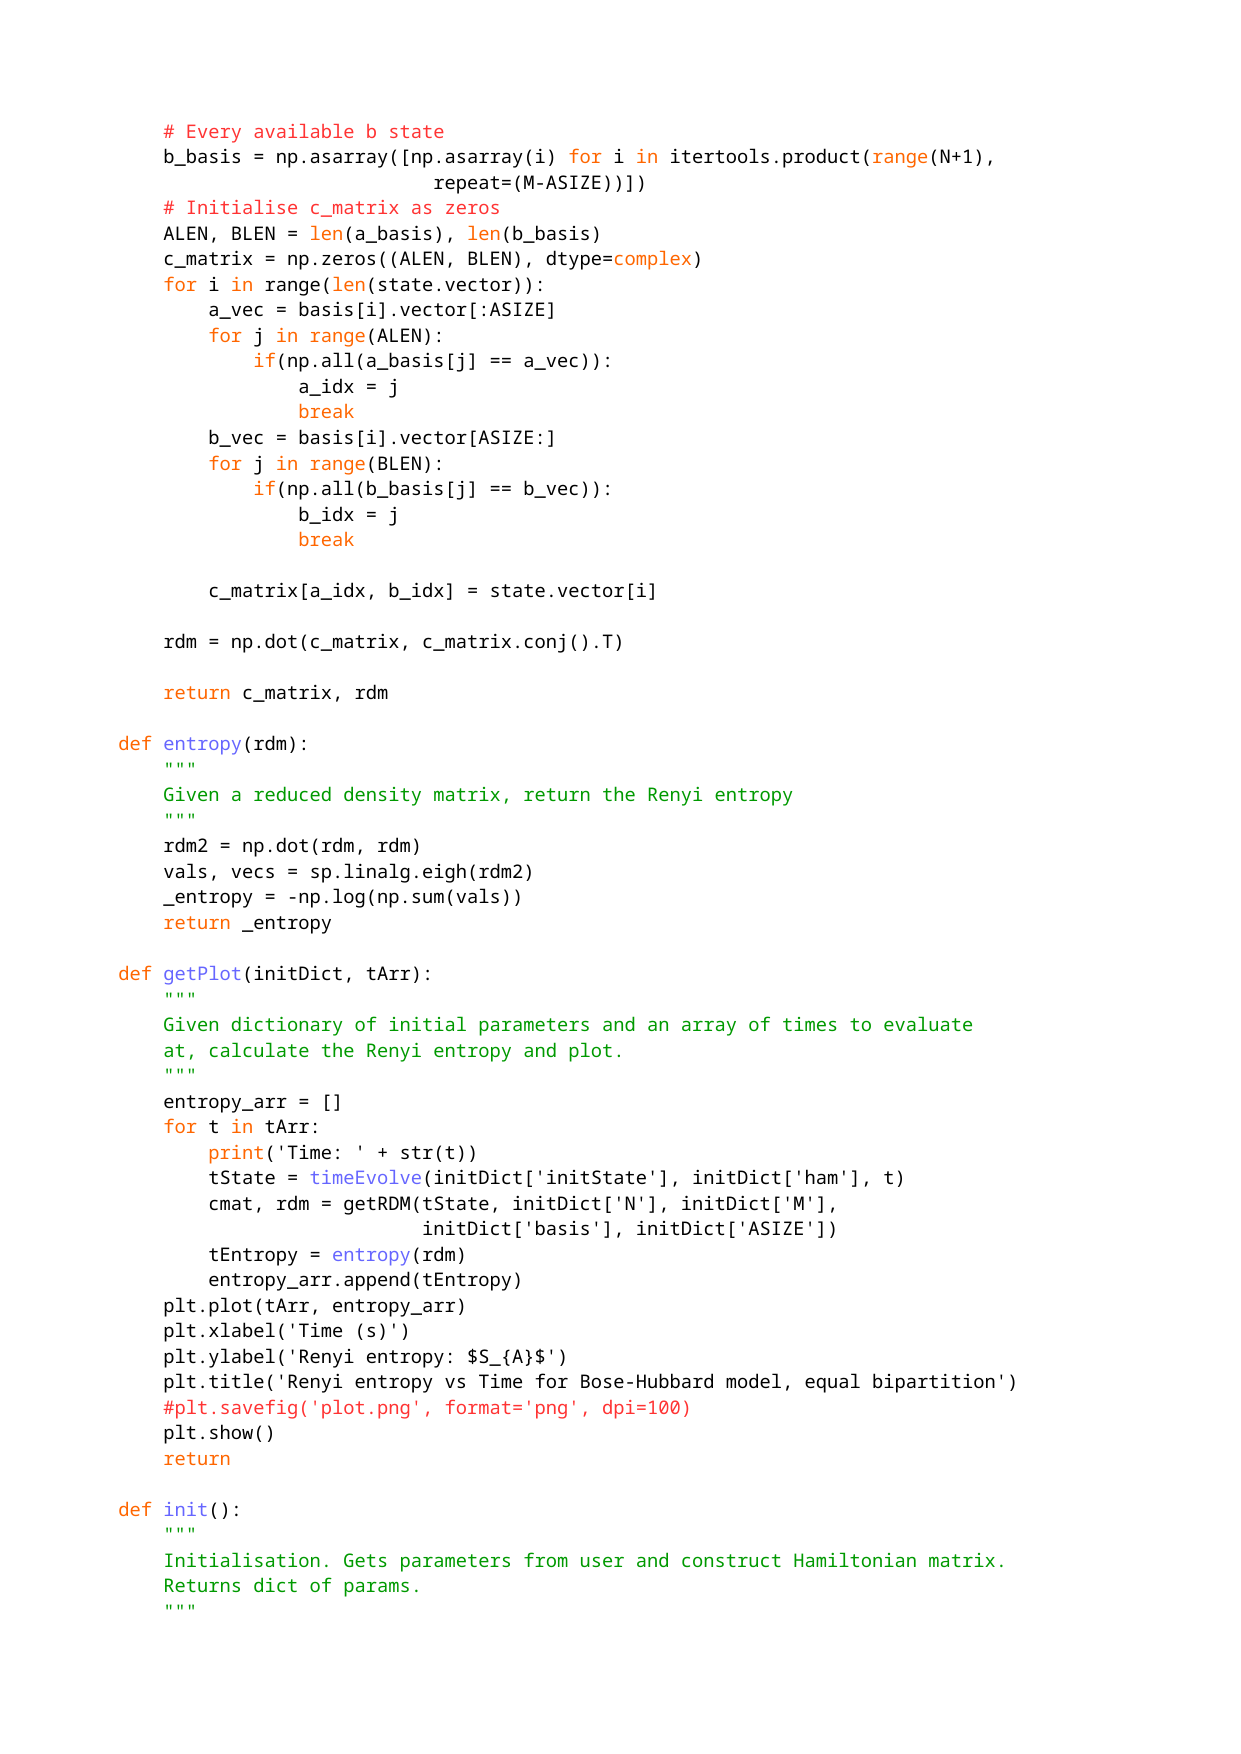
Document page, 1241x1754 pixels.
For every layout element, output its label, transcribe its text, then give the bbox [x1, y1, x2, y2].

text def getPlot(initDict, tArr): [118, 960, 1122, 986]
text def entropy(rdm): [118, 731, 1122, 756]
text plt.plot(tArr, entropy_arr) [118, 1292, 1122, 1318]
text ALEN, BLEN = len(a_basis), len(b_basis) [118, 220, 1122, 246]
text """ [118, 1062, 1122, 1088]
text #plt.savefig('plot.png', format='png', dpi=100) [118, 1394, 1122, 1420]
text repeat=(M-ASIZE))]) [118, 169, 1122, 195]
text b_vec = basis[i].vector[ASIZE:] [118, 424, 1122, 450]
text Initialisation. Gets parameters from user and construct Hamiltonian matrix. [118, 1547, 1122, 1573]
text plt.ylabel('Renyi entropy: $S_{A}$') [118, 1343, 1122, 1369]
text initDict['basis'], initDict['ASIZE']) [118, 1216, 1122, 1241]
text tEntropy = entropy(rdm) [118, 1241, 1122, 1267]
text # Every available b state [118, 118, 1122, 144]
text a_vec = basis[i].vector[:ASIZE] [118, 297, 1122, 322]
text tState = timeEvolve(initDict['initState'], initDict['ham'], t) [118, 1164, 1122, 1190]
text for i in range(len(state.vector)): [118, 271, 1122, 297]
text rdm2 = np.dot(rdm, rdm) [118, 833, 1122, 858]
text Given dictionary of initial parameters and an array of times to evaluate [118, 1011, 1122, 1037]
text b_idx = j [118, 501, 1122, 526]
text for t in tArr: [118, 1113, 1122, 1139]
text print('Time: ' + str(t)) [118, 1139, 1122, 1164]
text """ [118, 807, 1122, 833]
text plt.show() [118, 1420, 1122, 1445]
text plt.title('Renyi entropy vs Time for Bose-Hubbard model, equal bipartition') [118, 1369, 1122, 1394]
text if(np.all(a_basis[j] == a_vec)): [118, 348, 1122, 373]
text # Initialise c_matrix as zeros [118, 195, 1122, 220]
text entropy_arr = [] [118, 1088, 1122, 1113]
text """ [118, 756, 1122, 782]
text plt.xlabel('Time (s)') [118, 1318, 1122, 1343]
text Given a reduced density matrix, return the Renyi entropy [118, 782, 1122, 807]
text Returns dict of params. [118, 1573, 1122, 1598]
text break [118, 399, 1122, 424]
text return _entropy [118, 909, 1122, 935]
text for j in range(ALEN): [118, 322, 1122, 348]
text for j in range(BLEN): [118, 450, 1122, 475]
text c_matrix = np.zeros((ALEN, BLEN), dtype=complex) [118, 246, 1122, 271]
text entropy_arr.append(tEntropy) [118, 1267, 1122, 1292]
text vals, vecs = sp.linalg.eigh(rdm2) [118, 858, 1122, 884]
text """ [118, 1522, 1122, 1547]
text """ [118, 986, 1122, 1011]
text """ [118, 1598, 1122, 1624]
text cmat, rdm = getRDM(tState, initDict['N'], initDict['M'], [118, 1190, 1122, 1216]
text return [118, 1445, 1122, 1471]
text if(np.all(b_basis[j] == b_vec)): [118, 475, 1122, 501]
text b_basis = np.asarray([np.asarray(i) for i in itertools.product(range(N+1), [118, 144, 1122, 169]
text return c_matrix, rdm [118, 679, 1122, 705]
text _entropy = -np.log(np.sum(vals)) [118, 884, 1122, 909]
text rdm = np.dot(c_matrix, c_matrix.conj().T) [118, 628, 1122, 654]
text a_idx = j [118, 373, 1122, 399]
text c_matrix[a_idx, b_idx] = state.vector[i] [118, 577, 1122, 603]
text at, calculate the Renyi entropy and plot. [118, 1037, 1122, 1062]
text def init(): [118, 1496, 1122, 1522]
text break [118, 526, 1122, 552]
